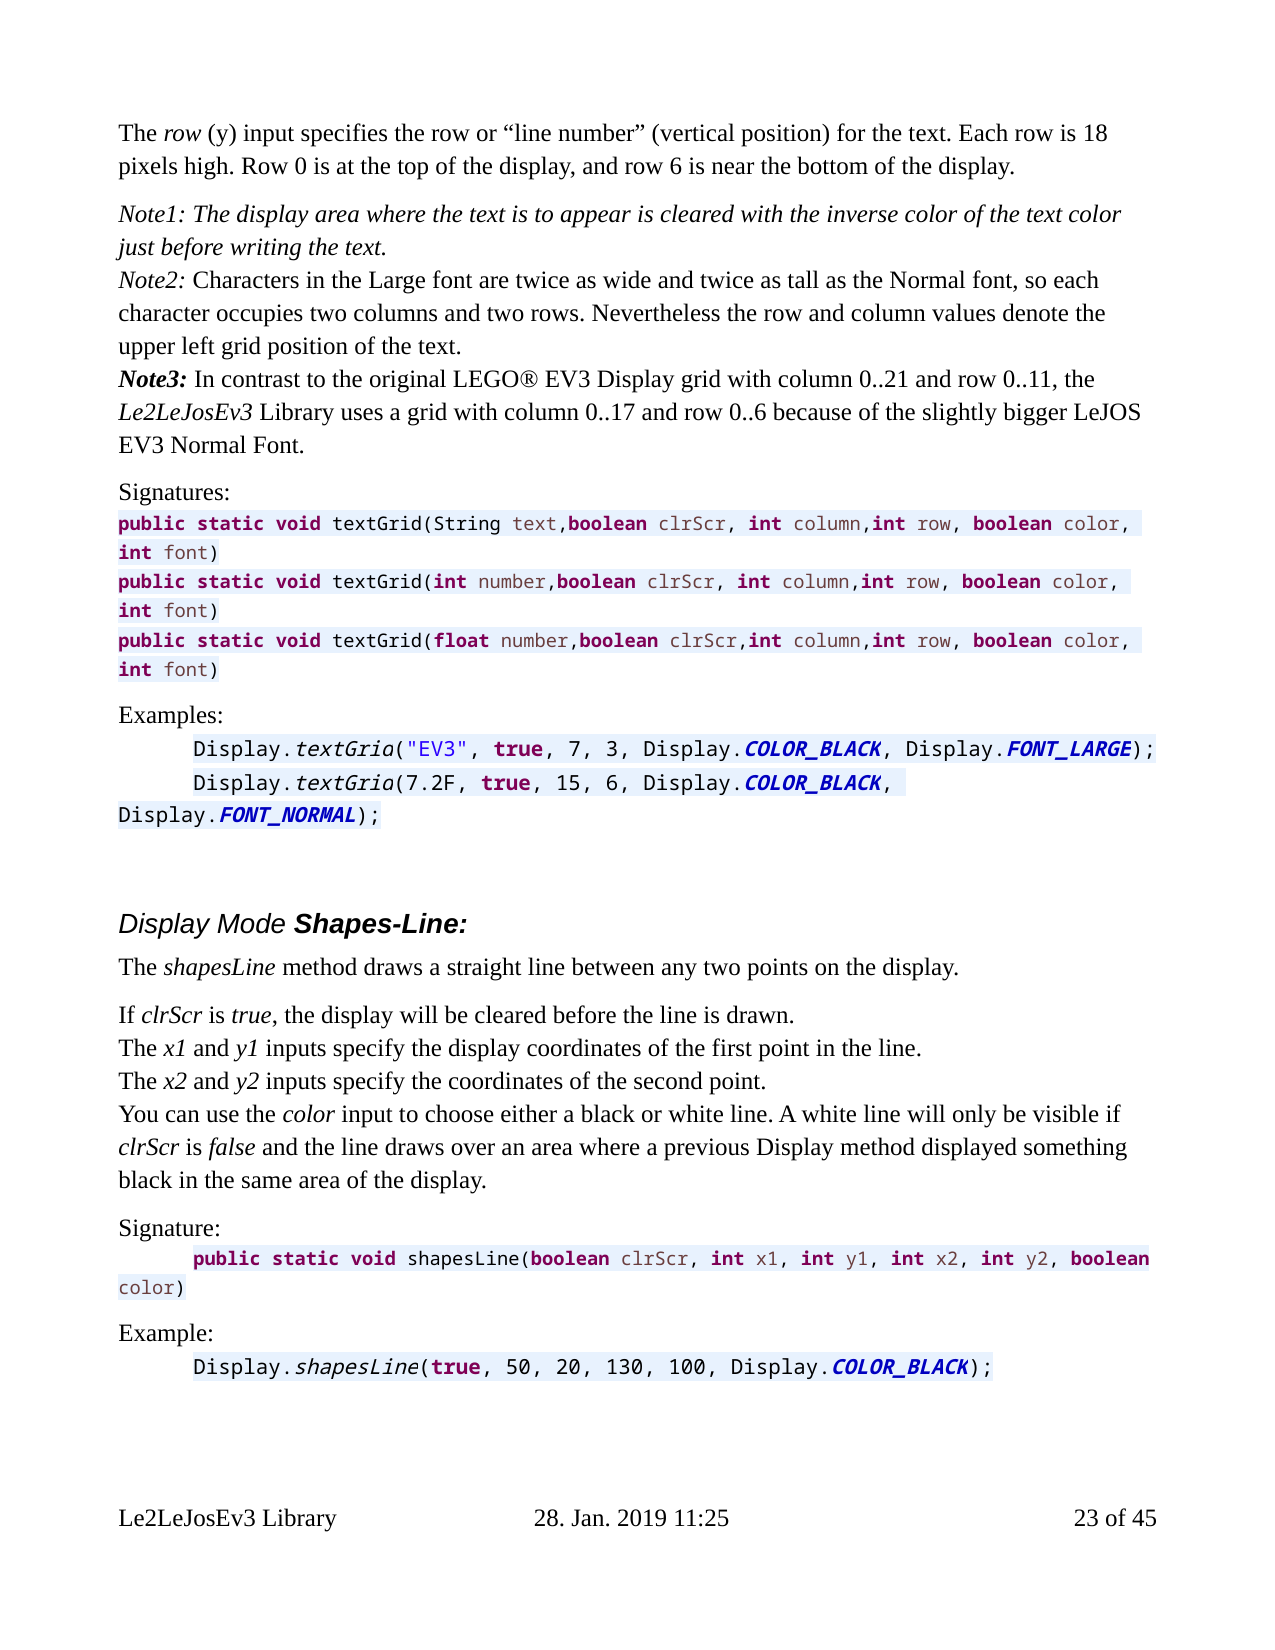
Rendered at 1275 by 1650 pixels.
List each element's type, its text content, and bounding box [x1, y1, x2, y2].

text If clrScr is true, the display will be cleared before the line is drawn. The x1 and y1 inputs specify the display coordinates of the first point in the line. The x2 and y2 inputs specify the coordinates of the second point. You can use the color input to choose either a black or white line. A white line will only be visible if clrScr is false and the line draws over an area where a previous Display method displayed something black in the same area of the display. [118, 1000, 1157, 1194]
text The shapesLine method draws a straight line between any two points on the display. [118, 952, 1157, 981]
text The row (y) input specifies the row or “line number” (vertical position) for the text. Each row is 18 pixels high. Row 0 is at the top of the display, and row 6 is near the bottom of the display. [118, 118, 1157, 180]
text Signatures: public static void textGrid(String text,boolean clrScr, int column,int row, boolean color, int font) public static void textGrid(int number,boolean clrScr, int column,int row, boolean color, int font) public static void textGrid(float number,boolean clrScr,int column,int row, boolean color, int font) [118, 477, 1157, 682]
text Examples: Display.textGrid("EV3", true, 7, 3, Display.COLOR_BLACK, Display.FONT_LARGE); Display.textGrid(7.2F, true, 15, 6, Display.COLOR_BLACK, Display.FONT_NORMAL); [118, 700, 1157, 829]
subtitle Display Mode Shapes-Line: [118, 908, 1157, 940]
text Note1: The display area where the text is to appear is cleared with the inverse color of the text color just before writing the text. Note2: Characters in the Large font are twice as wide and twice as tall as the Normal font, so each character occupies two columns and two rows. Nevertheless the row and column values denote the upper left grid position of the text. Note3: In contrast to the original LEGO® EV3 Display grid with column 0..21 and row 0..11, the Le2LeJosEv3 Library uses a grid with column 0..17 and row 0..6 because of the slightly bigger LeJOS EV3 Normal Font. [118, 199, 1157, 459]
text Signature: public static void shapesLine(boolean clrScr, int x1, int y1, int x2, int y2, boolean color) [118, 1213, 1157, 1300]
text Example: Display.shapesLine(true, 50, 20, 130, 100, Display.COLOR_BLACK); [118, 1318, 1157, 1381]
